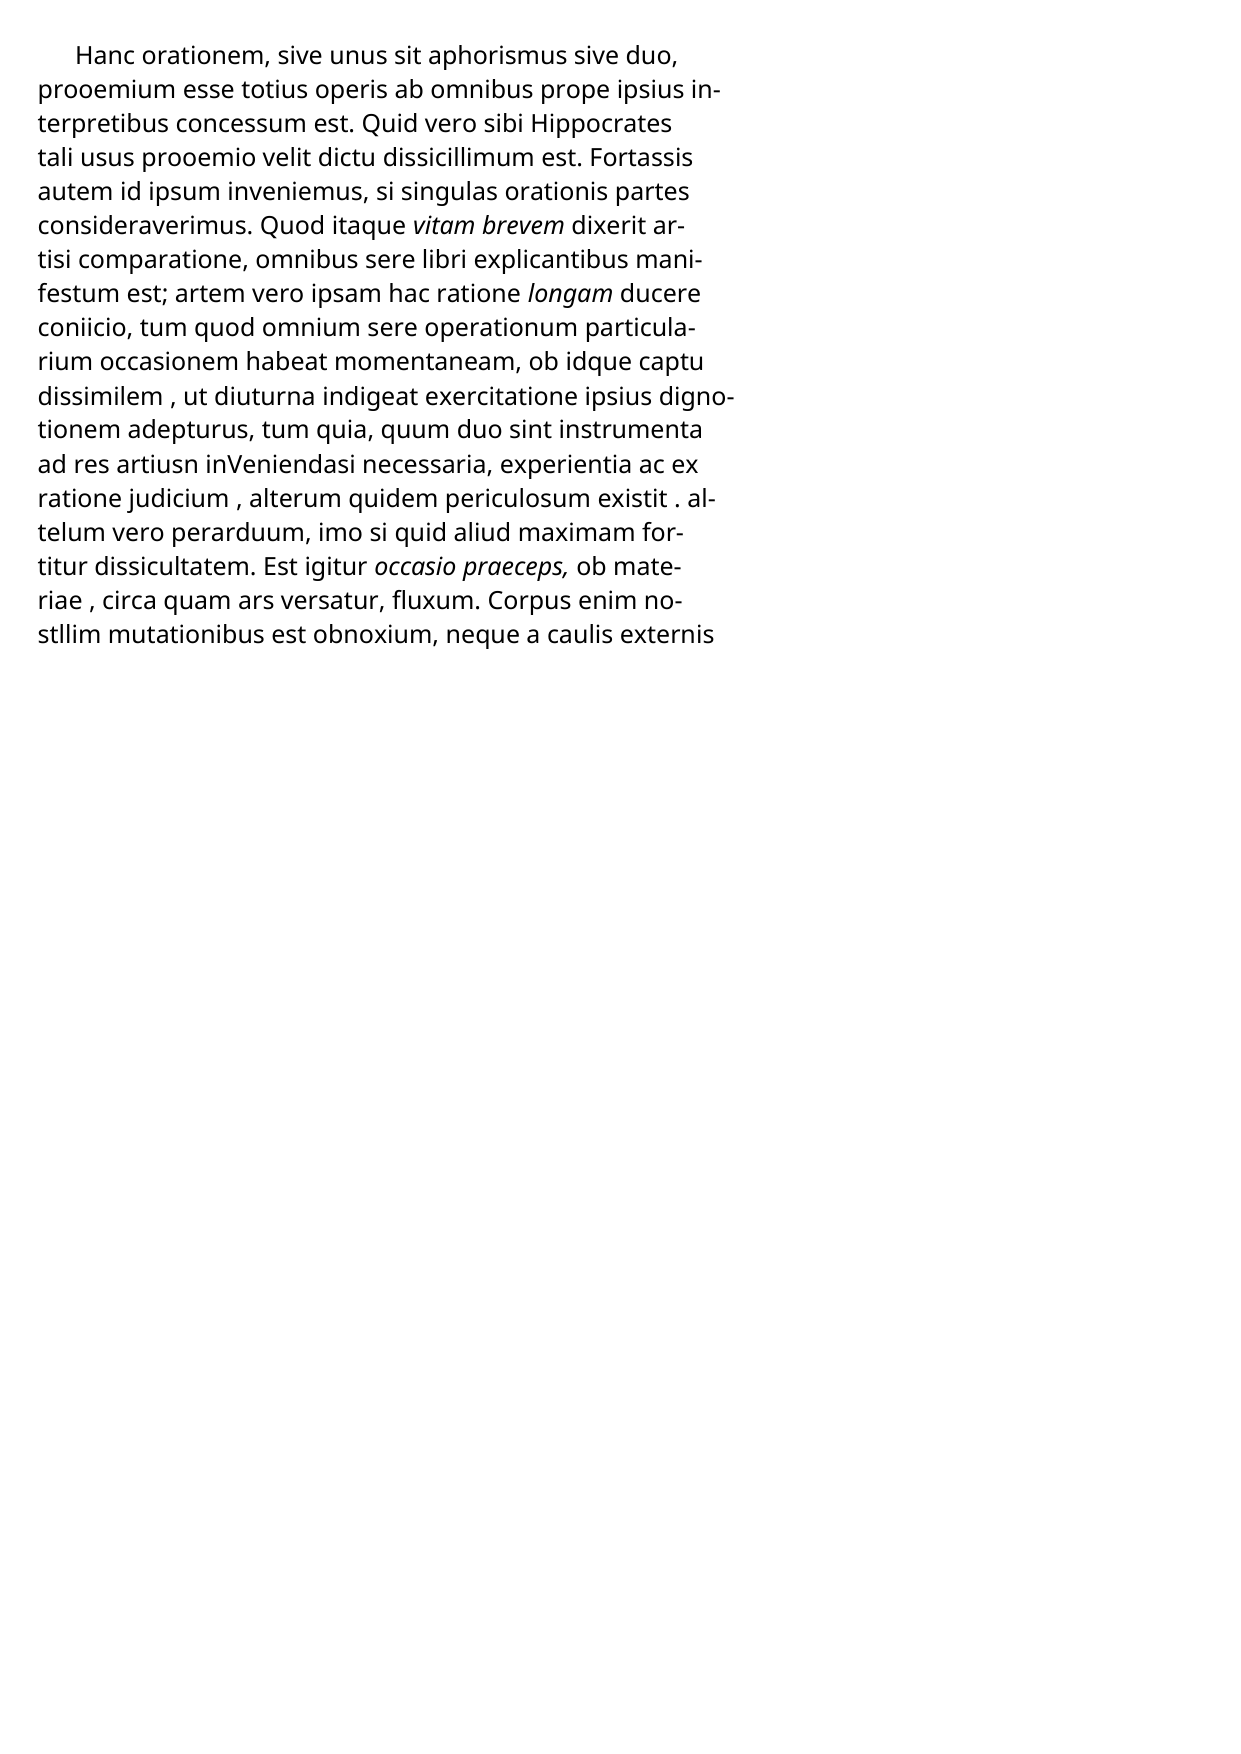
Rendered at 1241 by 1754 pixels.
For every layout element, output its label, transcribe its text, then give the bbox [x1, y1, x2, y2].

text Hanc orationem, sive unus sit aphorismus sive duo, prooemium esse totius operis ab omnibus prope ipsius in- terpretibus concessum est. Quid vero sibi Hippocrates tali usus prooemio velit dictu dissicillimum est. Fortassis autem id ipsum inveniemus, si singulas orationis partes consideraverimus. Quod itaque vitam brevem dixerit ar- tisi comparatione, omnibus sere libri explicantibus mani- festum est; artem vero ipsam hac ratione longam ducere coniicio, tum quod omnium sere operationum particula- rium occasionem habeat momentaneam, ob idque captu dissimilem , ut diuturna indigeat exercitatione ipsius digno- tionem adepturus, tum quia, quum duo sint instrumenta ad res artiusn inVeniendasi necessaria, experientia ac ex ratione judicium , alterum quidem periculosum existit . al- telum vero perarduum, imo si quid aliud maximam for- titur dissicultatem. Est igitur occasio praeceps, ob mate- riae , circa quam ars versatur, fluxum. Corpus enim no- stllim mutationibus est obnoxium, neque a caulis externis [37, 37, 1203, 651]
